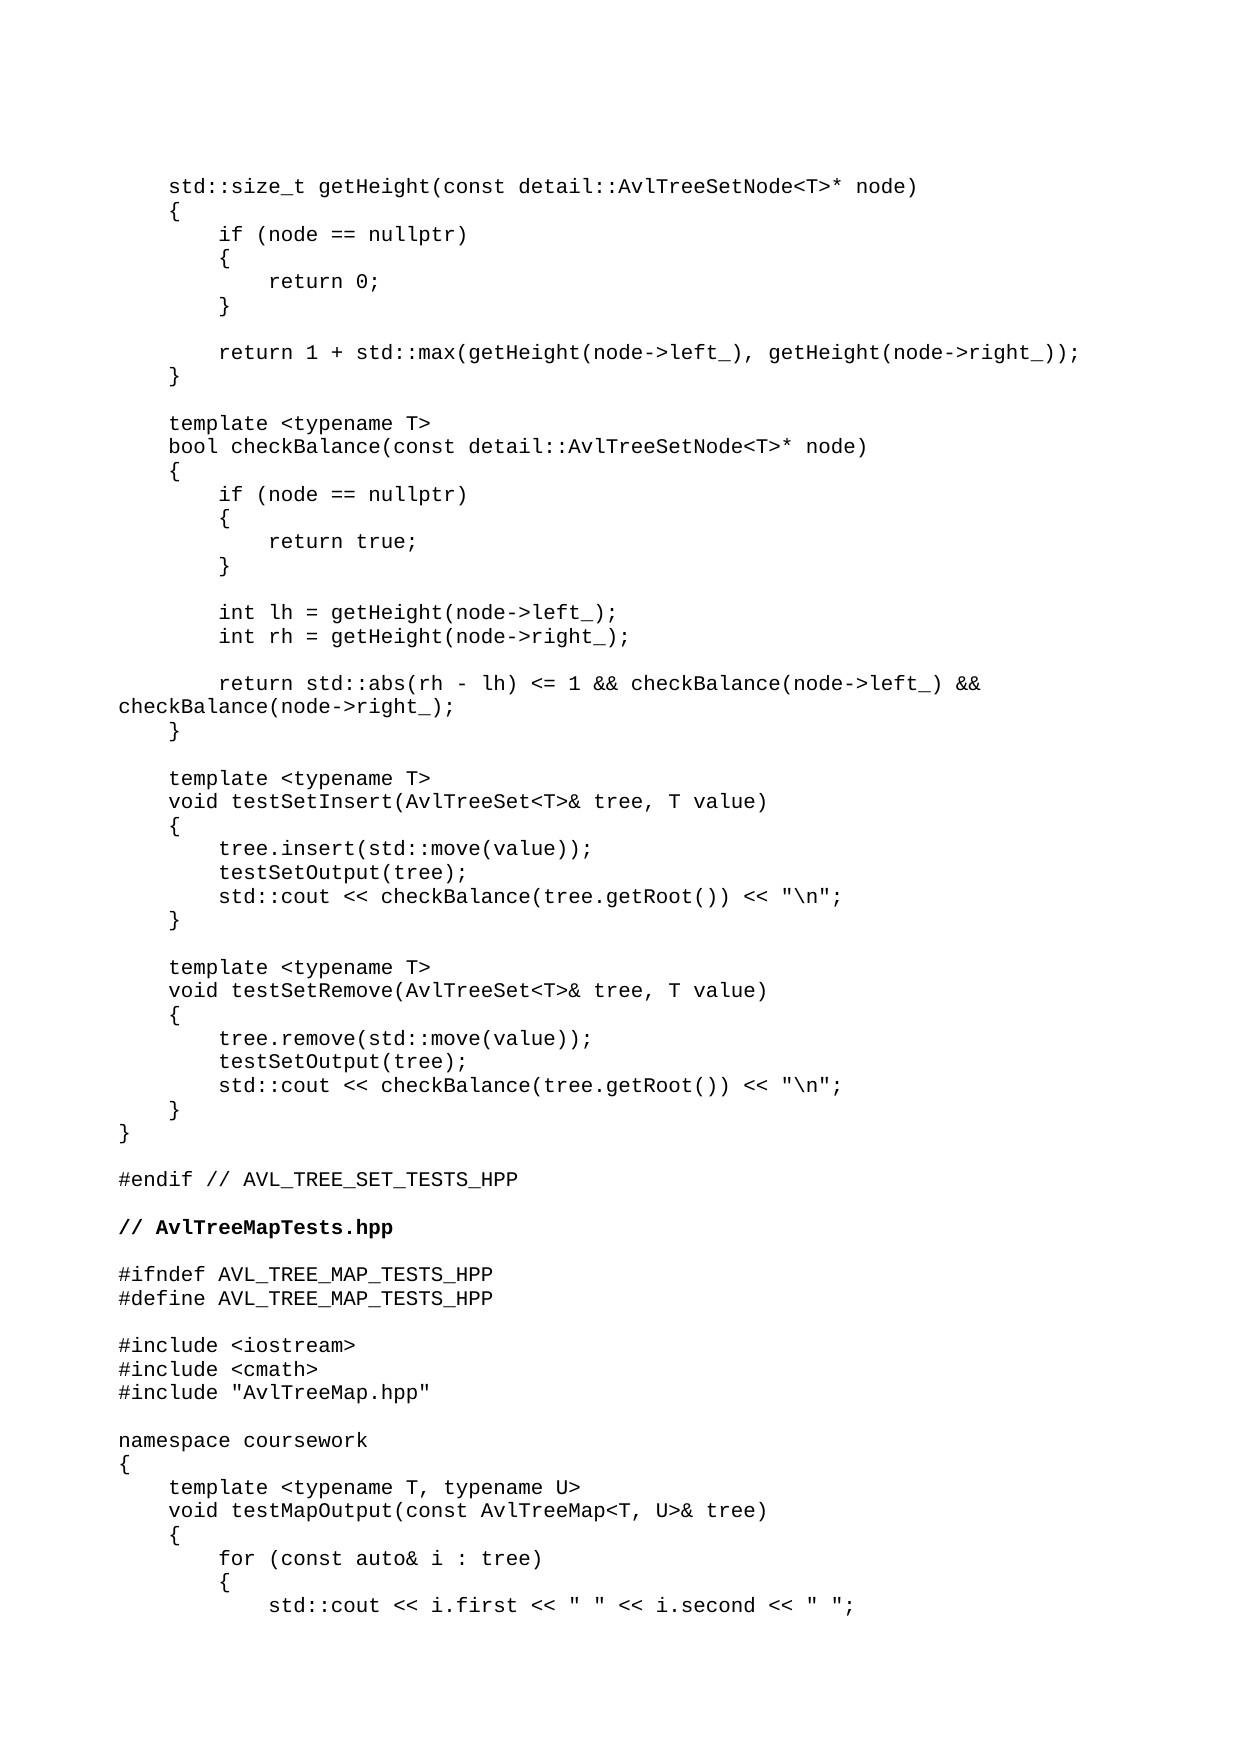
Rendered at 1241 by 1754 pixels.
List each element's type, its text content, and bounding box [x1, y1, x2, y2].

text return 1 + std::max(getHeight(node->left_), getHeight(node->right_)); [118, 342, 1122, 366]
text void testMapOutput(const AvlTreeMap<T, U>& tree) [118, 1501, 1122, 1524]
text void testSetInsert(AvlTreeSet<T>& tree, T value) [118, 791, 1122, 815]
text } [118, 720, 1122, 744]
text } [118, 294, 1122, 318]
text { [118, 460, 1122, 484]
text { [118, 1004, 1122, 1028]
text bool checkBalance(const detail::AvlTreeSetNode<T>* node) [118, 436, 1122, 460]
text namespace coursework [118, 1429, 1122, 1453]
text #ifndef AVL_TREE_MAP_TESTS_HPP [118, 1264, 1122, 1288]
text template <typename T> [118, 767, 1122, 791]
text { [118, 1524, 1122, 1548]
text } [118, 366, 1122, 389]
text } [118, 1098, 1122, 1122]
text testSetOutput(tree); [118, 1051, 1122, 1075]
text { [118, 200, 1122, 224]
text tree.remove(std::move(value)); [118, 1028, 1122, 1051]
text void testSetRemove(AvlTreeSet<T>& tree, T value) [118, 980, 1122, 1004]
text std::size_t getHeight(const detail::AvlTreeSetNode<T>* node) [118, 176, 1122, 200]
text return 0; [118, 271, 1122, 294]
text std::cout << i.first << " " << i.second << " "; [118, 1595, 1122, 1619]
text #include <cmath> [118, 1359, 1122, 1382]
text } [118, 555, 1122, 578]
text { [118, 247, 1122, 271]
text return std::abs(rh - lh) <= 1 && checkBalance(node->left_) && checkBalance(node->right_); [118, 673, 1122, 720]
text template <typename T> [118, 957, 1122, 980]
text std::cout << checkBalance(tree.getRoot()) << "\n"; [118, 1075, 1122, 1098]
text #include "AvlTreeMap.hpp" [118, 1382, 1122, 1406]
text } [118, 1122, 1122, 1146]
text testSetOutput(tree); [118, 862, 1122, 886]
text { [118, 1453, 1122, 1477]
text return true; [118, 531, 1122, 555]
text tree.insert(std::move(value)); [118, 838, 1122, 862]
text } [118, 909, 1122, 933]
text { [118, 815, 1122, 838]
text int lh = getHeight(node->left_); [118, 602, 1122, 626]
text { [118, 507, 1122, 531]
text #define AVL_TREE_MAP_TESTS_HPP [118, 1288, 1122, 1311]
text template <typename T, typename U> [118, 1477, 1122, 1501]
text #include <iostream> [118, 1335, 1122, 1359]
text for (const auto& i : tree) [118, 1548, 1122, 1571]
text int rh = getHeight(node->right_); [118, 626, 1122, 649]
text { [118, 1571, 1122, 1595]
text #endif // AVL_TREE_SET_TESTS_HPP [118, 1169, 1122, 1193]
text if (node == nullptr) [118, 224, 1122, 247]
text template <typename T> [118, 413, 1122, 436]
text if (node == nullptr) [118, 484, 1122, 507]
text std::cout << checkBalance(tree.getRoot()) << "\n"; [118, 886, 1122, 909]
text // AvlTreeMapTests.hpp [118, 1217, 1122, 1240]
